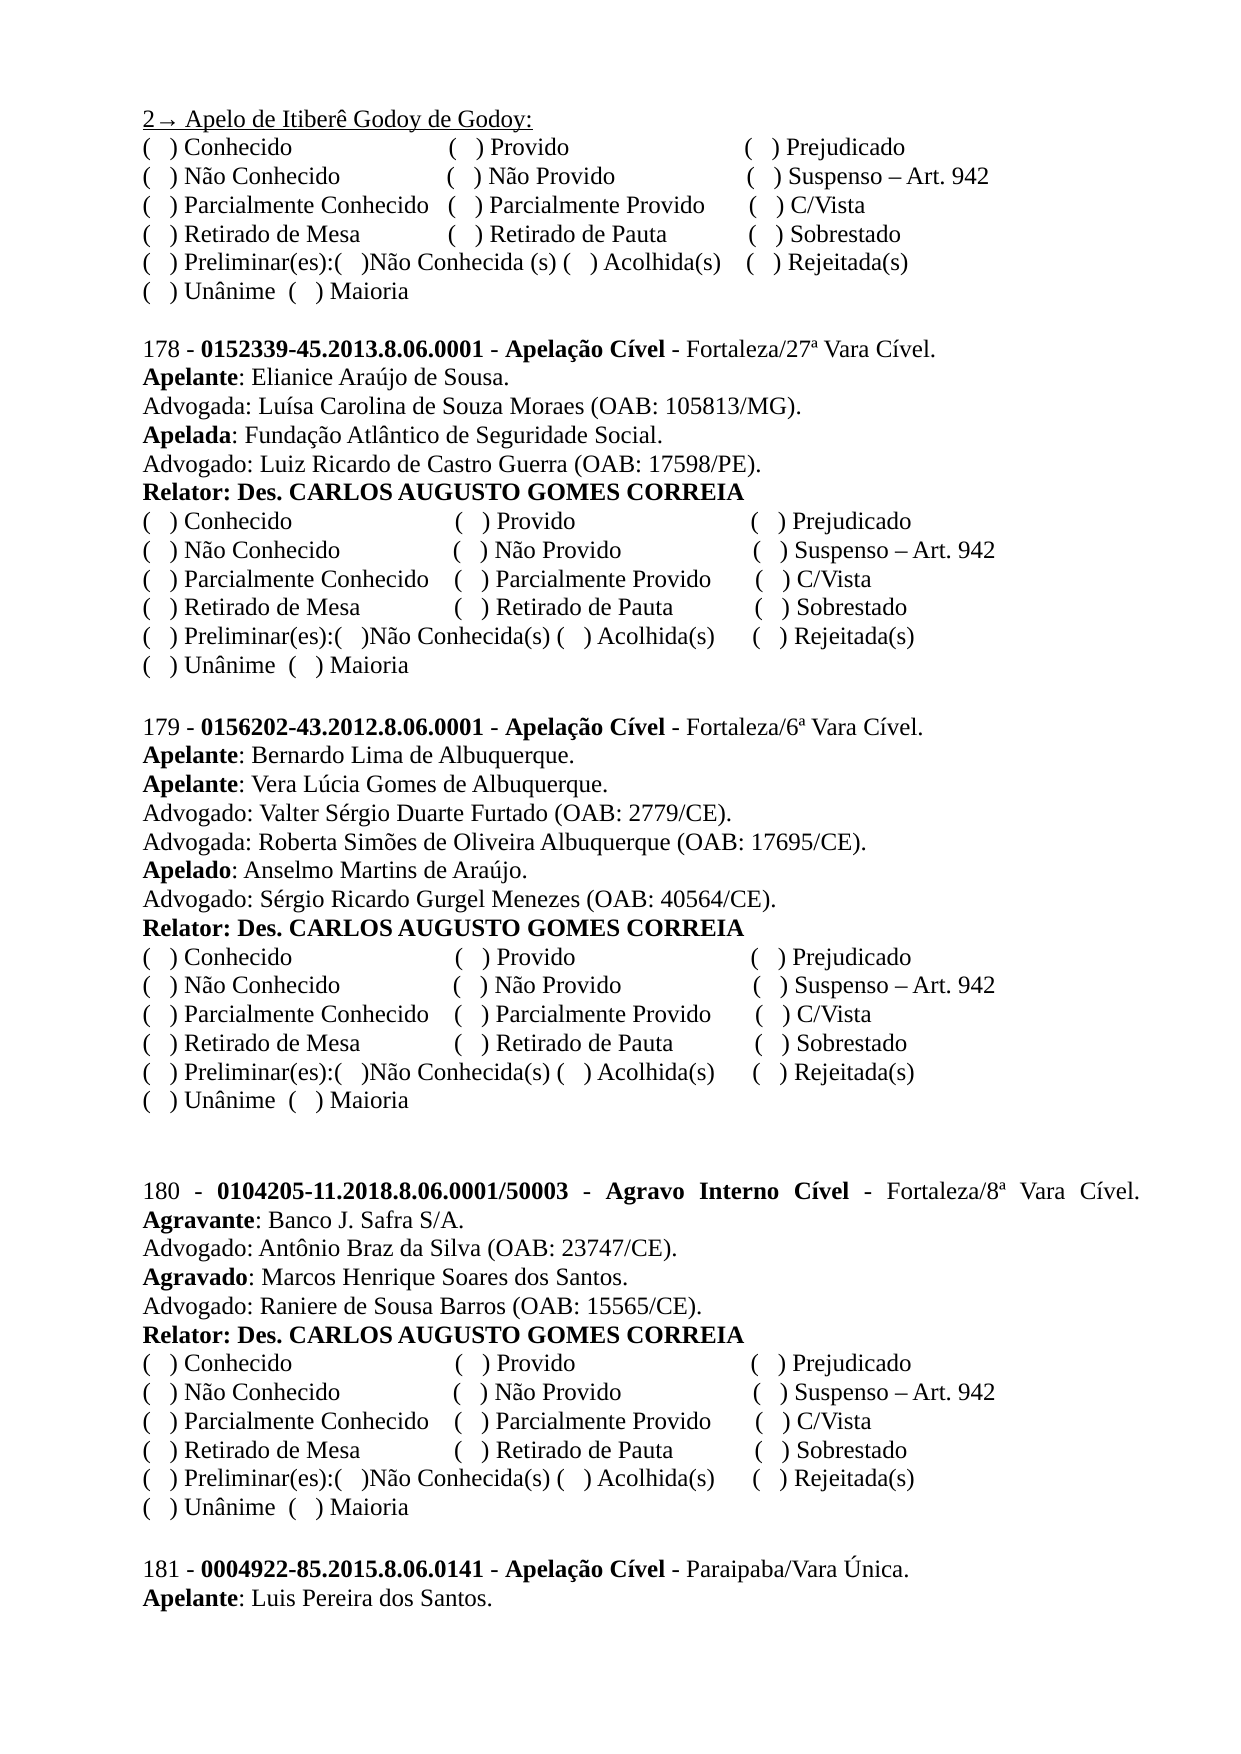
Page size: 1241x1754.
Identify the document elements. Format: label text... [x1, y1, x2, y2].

text Advogada: Roberta Simões de Oliveira Albuquerque (OAB: 17695/CE). [142, 827, 1141, 856]
text 179 - 0156202-43.2012.8.06.0001 - Apelação Cível - Fortaleza/6ª Vara Cível. [142, 712, 1141, 741]
text Agravado: Marcos Henrique Soares dos Santos. [142, 1262, 1141, 1291]
text ( ) Unânime ( ) Maioria [142, 1086, 1141, 1114]
text Advogado: Luiz Ricardo de Castro Guerra (OAB: 17598/PE). [142, 449, 1141, 477]
text ( ) Unânime ( ) Maioria [142, 650, 1141, 679]
text Apelante: Bernardo Lima de Albuquerque. [142, 741, 1141, 769]
text ( ) Conhecido ( ) Provido ( ) Prejudicado [142, 1348, 1141, 1377]
text Advogada: Luísa Carolina de Souza Moraes (OAB: 105813/MG). [142, 391, 1141, 420]
text Apelada: Fundação Atlântico de Seguridade Social. [142, 420, 1141, 449]
text ( ) Preliminar(es):( )Não Conhecida(s) ( ) Acolhida(s) ( ) Rejeitada(s) [142, 1463, 1158, 1492]
text Advogado: Valter Sérgio Duarte Furtado (OAB: 2779/CE). [142, 798, 1141, 827]
text ( ) Não Conhecido ( ) Não Provido ( ) Suspenso – Art. 942 [142, 971, 1158, 999]
text ( ) Não Conhecido ( ) Não Provido ( ) Suspenso – Art. 942 [142, 535, 1158, 564]
text Advogado: Antônio Braz da Silva (OAB: 23747/CE). [142, 1233, 1141, 1262]
text ( ) Parcialmente Conhecido ( ) Parcialmente Provido ( ) C/Vista [142, 564, 1158, 592]
text ( ) Retirado de Mesa ( ) Retirado de Pauta ( ) Sobrestado [142, 219, 1158, 247]
text 2→ Apelo de Itiberê Godoy de Godoy: [142, 104, 1141, 132]
text Relator: Des. CARLOS AUGUSTO GOMES CORREIA [142, 477, 1141, 506]
text ( ) Conhecido ( ) Provido ( ) Prejudicado [142, 942, 1141, 971]
text ( ) Preliminar(es):( )Não Conhecida(s) ( ) Acolhida(s) ( ) Rejeitada(s) [142, 621, 1158, 650]
text ( ) Unânime ( ) Maioria [142, 1492, 1141, 1521]
text ( ) Preliminar(es):( )Não Conhecida(s) ( ) Acolhida(s) ( ) Rejeitada(s) [142, 1057, 1158, 1086]
text ( ) Não Conhecido ( ) Não Provido ( ) Suspenso – Art. 942 [142, 1377, 1158, 1406]
text ( ) Conhecido ( ) Provido ( ) Prejudicado [142, 506, 1141, 535]
text ( ) Retirado de Mesa ( ) Retirado de Pauta ( ) Sobrestado [142, 592, 1158, 621]
text 181 - 0004922-85.2015.8.06.0141 - Apelação Cível - Paraipaba/Vara Única. [142, 1554, 1141, 1583]
text ( ) Retirado de Mesa ( ) Retirado de Pauta ( ) Sobrestado [142, 1435, 1158, 1463]
text Relator: Des. CARLOS AUGUSTO GOMES CORREIA [142, 913, 1141, 942]
text ( ) Parcialmente Conhecido ( ) Parcialmente Provido ( ) C/Vista [142, 1406, 1158, 1435]
text ( ) Parcialmente Conhecido ( ) Parcialmente Provido ( ) C/Vista [142, 999, 1158, 1028]
text 180 - 0104205-11.2018.8.06.0001/50003 - Agravo Interno Cível - Fortaleza/8ª Vara Cível. Agravante: Banco J. Safra S/A. [142, 1176, 1141, 1233]
text Apelante: Vera Lúcia Gomes de Albuquerque. [142, 769, 1141, 798]
text ( ) Retirado de Mesa ( ) Retirado de Pauta ( ) Sobrestado [142, 1028, 1158, 1057]
text Apelado: Anselmo Martins de Araújo. [142, 856, 1141, 884]
text 178 - 0152339-45.2013.8.06.0001 - Apelação Cível - Fortaleza/27ª Vara Cível. [142, 334, 1141, 362]
text ( ) Não Conhecido ( ) Não Provido ( ) Suspenso – Art. 942 [142, 161, 1158, 190]
text Advogado: Sérgio Ricardo Gurgel Menezes (OAB: 40564/CE). [142, 884, 1141, 913]
text Advogado: Raniere de Sousa Barros (OAB: 15565/CE). [142, 1291, 1141, 1320]
text ( ) Conhecido ( ) Provido ( ) Prejudicado [142, 132, 1141, 161]
text Relator: Des. CARLOS AUGUSTO GOMES CORREIA [142, 1320, 1141, 1348]
text ( ) Preliminar(es):( )Não Conhecida (s) ( ) Acolhida(s) ( ) Rejeitada(s) [142, 247, 1158, 276]
text ( ) Parcialmente Conhecido ( ) Parcialmente Provido ( ) C/Vista [142, 190, 1158, 219]
text Apelante: Luis Pereira dos Santos. [142, 1583, 1141, 1612]
text Apelante: Elianice Araújo de Sousa. [142, 362, 1141, 391]
text ( ) Unânime ( ) Maioria [142, 276, 1158, 305]
